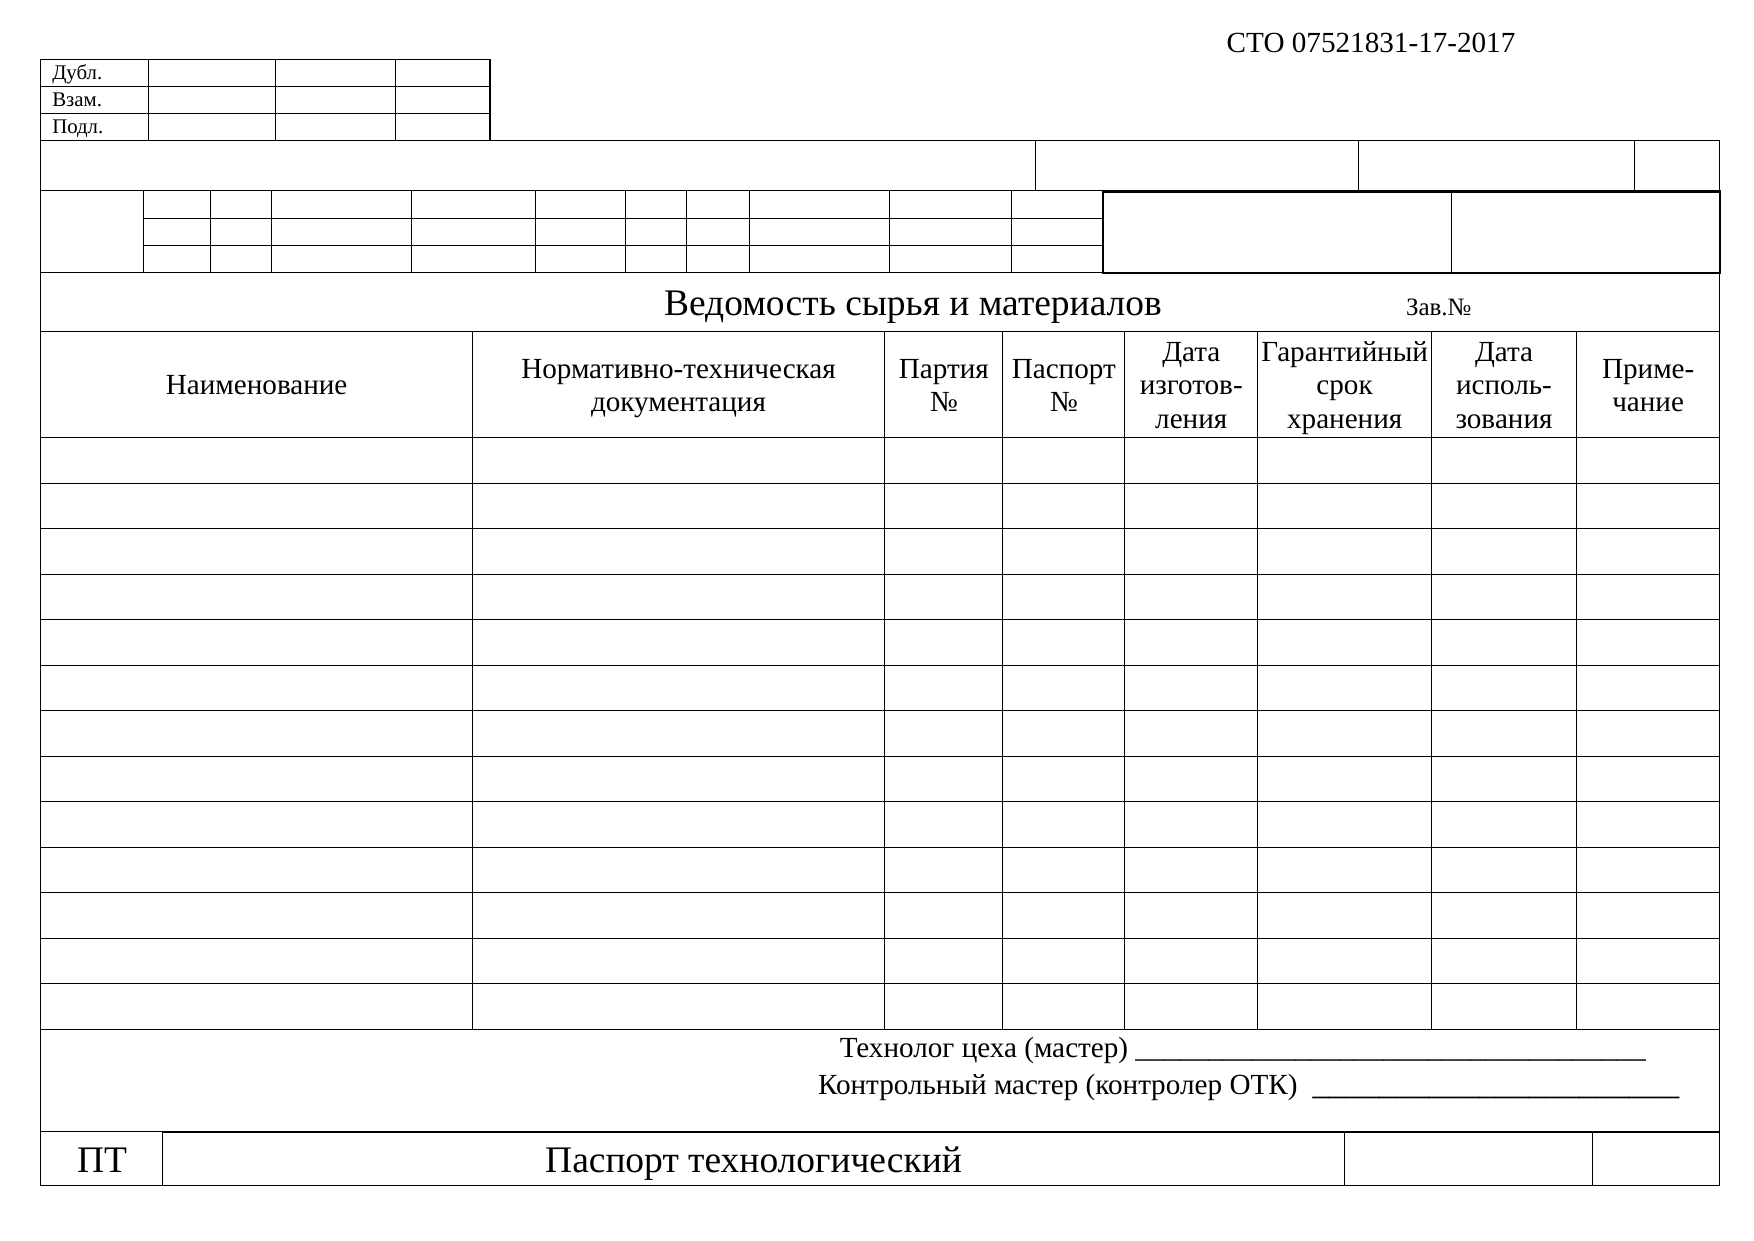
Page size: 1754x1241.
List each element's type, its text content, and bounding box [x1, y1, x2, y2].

table_cell [1003, 438, 1124, 482]
table_cell [1003, 893, 1124, 938]
table_cell [473, 848, 884, 892]
table_cell [885, 984, 1002, 1029]
table_cell [1258, 438, 1431, 482]
table_cell [41, 575, 472, 619]
table_cell [750, 219, 889, 244]
table_cell [1125, 438, 1257, 482]
table_cell [1125, 575, 1257, 619]
table_cell [412, 191, 535, 217]
table_cell [1577, 893, 1719, 938]
table_cell Взам. [41, 87, 148, 113]
table_cell [1452, 193, 1719, 272]
table_cell Технолог цеха (мастер) ___________________________________ Контрольный мастер (контролер ОТК) ______________________ [41, 1030, 1719, 1131]
table_cell [473, 620, 884, 664]
table_cell [41, 191, 143, 272]
table_header [1253, 59, 1719, 86]
table_cell Наименование [41, 332, 472, 437]
table_cell [276, 114, 395, 140]
table_cell [1003, 484, 1124, 528]
table_cell [396, 114, 489, 140]
table_cell [626, 191, 686, 217]
table_cell [1258, 484, 1431, 528]
table_cell [1003, 757, 1124, 801]
table_cell [1577, 802, 1719, 847]
table_cell [1258, 802, 1431, 847]
table_cell [1635, 141, 1719, 190]
table_cell [1258, 666, 1431, 710]
table_cell [491, 86, 785, 113]
table_cell [41, 939, 472, 983]
table_cell [890, 219, 1011, 244]
table_cell [785, 86, 1719, 140]
table_cell Дата исполь-зования [1432, 332, 1576, 437]
table_cell [1432, 529, 1576, 573]
table_cell [1258, 620, 1431, 664]
table_cell [885, 757, 1002, 801]
table_cell [1432, 984, 1576, 1029]
table_cell [412, 246, 535, 272]
table_cell [885, 939, 1002, 983]
table_cell [1125, 848, 1257, 892]
table_cell [41, 484, 472, 528]
table_cell Партия № [885, 332, 1002, 437]
table_cell [1003, 711, 1124, 756]
table_cell [1125, 757, 1257, 801]
table_cell [473, 757, 884, 801]
table_header [396, 60, 489, 86]
table_cell [1577, 575, 1719, 619]
table_cell [687, 219, 749, 244]
table_cell [1125, 802, 1257, 847]
table_cell [536, 246, 625, 272]
table_cell [1104, 193, 1451, 272]
table_cell [1432, 484, 1576, 528]
table_cell [41, 620, 472, 664]
table_cell [41, 529, 472, 573]
table_cell [1258, 529, 1431, 573]
table_cell [1258, 848, 1431, 892]
table_cell [750, 246, 889, 272]
table_cell [1577, 666, 1719, 710]
table_cell [1125, 484, 1257, 528]
table_cell [1125, 666, 1257, 710]
table_cell [750, 191, 889, 217]
table_cell [1012, 191, 1102, 217]
table_cell [41, 757, 472, 801]
table_cell Нормативно-техническая документация [473, 332, 884, 437]
table_cell [885, 802, 1002, 847]
table_cell [1125, 984, 1257, 1029]
table_cell [1258, 575, 1431, 619]
table_cell [41, 141, 1035, 190]
table_cell [687, 191, 749, 217]
table_cell [1577, 757, 1719, 801]
table_cell ПТ [41, 1132, 162, 1185]
table_cell Паспорт технологический [163, 1133, 1344, 1185]
table_header Дубл. [41, 60, 148, 86]
table_cell [536, 191, 625, 217]
table_cell [1003, 802, 1124, 847]
table_header [149, 60, 275, 86]
table_cell [1359, 141, 1634, 190]
table_cell [885, 848, 1002, 892]
table_cell [1593, 1133, 1719, 1185]
table_cell [1258, 893, 1431, 938]
table_cell [1003, 575, 1124, 619]
table_cell Паспорт № [1003, 332, 1124, 437]
table_cell [41, 802, 472, 847]
table_cell [1258, 984, 1431, 1029]
table_cell [412, 219, 535, 244]
table_cell [473, 802, 884, 847]
table_cell [473, 666, 884, 710]
table_cell [41, 848, 472, 892]
table_cell Подл. [41, 114, 148, 140]
table_cell [211, 246, 271, 272]
table_cell [1003, 848, 1124, 892]
table_cell [149, 87, 275, 113]
table_cell [885, 575, 1002, 619]
table_cell [276, 87, 395, 113]
table_cell [1125, 939, 1257, 983]
table_cell [144, 219, 210, 244]
table_cell [885, 529, 1002, 573]
table_cell [1125, 711, 1257, 756]
table_cell [473, 575, 884, 619]
table_cell [473, 939, 884, 983]
table_cell [536, 219, 625, 244]
table_cell [473, 484, 884, 528]
table_cell [1432, 620, 1576, 664]
table_header [739, 59, 1253, 86]
table_cell [885, 484, 1002, 528]
table_cell [1345, 1133, 1592, 1185]
table_cell [890, 191, 1011, 217]
table_cell [1003, 666, 1124, 710]
table_cell [272, 191, 411, 217]
table_cell [211, 191, 271, 217]
table_cell [211, 219, 271, 244]
table_cell [1577, 848, 1719, 892]
table_cell [1577, 484, 1719, 528]
table_cell [687, 246, 749, 272]
table_cell [1432, 438, 1576, 482]
table_cell [144, 246, 210, 272]
table_cell Приме-чание [1577, 332, 1719, 437]
table_cell [885, 438, 1002, 482]
table_cell [626, 246, 686, 272]
table_cell [1003, 984, 1124, 1029]
table_cell [1012, 219, 1102, 244]
table_cell [41, 893, 472, 938]
text СТО 07521831-17-2017 [29, 25, 1742, 59]
table_cell [1003, 939, 1124, 983]
table_cell [885, 620, 1002, 664]
table_cell [1036, 141, 1358, 190]
table_header [276, 60, 395, 86]
table_cell Дата изготов-ления [1125, 332, 1257, 437]
table_cell [1258, 939, 1431, 983]
table_cell [1432, 757, 1576, 801]
table_cell [41, 984, 472, 1029]
table_cell [1258, 711, 1431, 756]
table_cell [473, 984, 884, 1029]
table_cell [473, 529, 884, 573]
table_cell [885, 711, 1002, 756]
table_cell [1125, 893, 1257, 938]
table_cell [41, 711, 472, 756]
table_cell [1432, 848, 1576, 892]
table_header [491, 59, 738, 86]
table_cell [41, 666, 472, 710]
table_cell [473, 893, 884, 938]
table_cell [149, 114, 275, 140]
table_cell [1577, 939, 1719, 983]
table_cell [1432, 666, 1576, 710]
table_cell [885, 666, 1002, 710]
table_cell [1432, 575, 1576, 619]
table_cell [1577, 529, 1719, 573]
table_cell [1012, 246, 1102, 272]
table_cell [272, 246, 411, 272]
table_cell [1577, 438, 1719, 482]
table_cell [626, 219, 686, 244]
table_cell [890, 246, 1011, 272]
table_cell Гарантийный срок хранения [1258, 332, 1431, 437]
table_cell [1125, 620, 1257, 664]
table_cell [1577, 620, 1719, 664]
table_cell [473, 438, 884, 482]
table_cell [1432, 893, 1576, 938]
table_cell [1432, 939, 1576, 983]
table_cell [473, 711, 884, 756]
table_cell [1125, 529, 1257, 573]
table_cell [1432, 802, 1576, 847]
table_cell [491, 113, 785, 140]
table_cell [1577, 711, 1719, 756]
table_cell [396, 87, 489, 113]
table_cell [272, 219, 411, 244]
table_cell [1577, 984, 1719, 1029]
table_cell Ведомость сырья и материалов Зав.№ [41, 273, 1719, 331]
table_cell [1003, 529, 1124, 573]
table_cell [41, 438, 472, 482]
table_cell [885, 893, 1002, 938]
table_cell [1258, 757, 1431, 801]
table_cell [144, 191, 210, 217]
table_cell [1003, 620, 1124, 664]
table_cell [1432, 711, 1576, 756]
